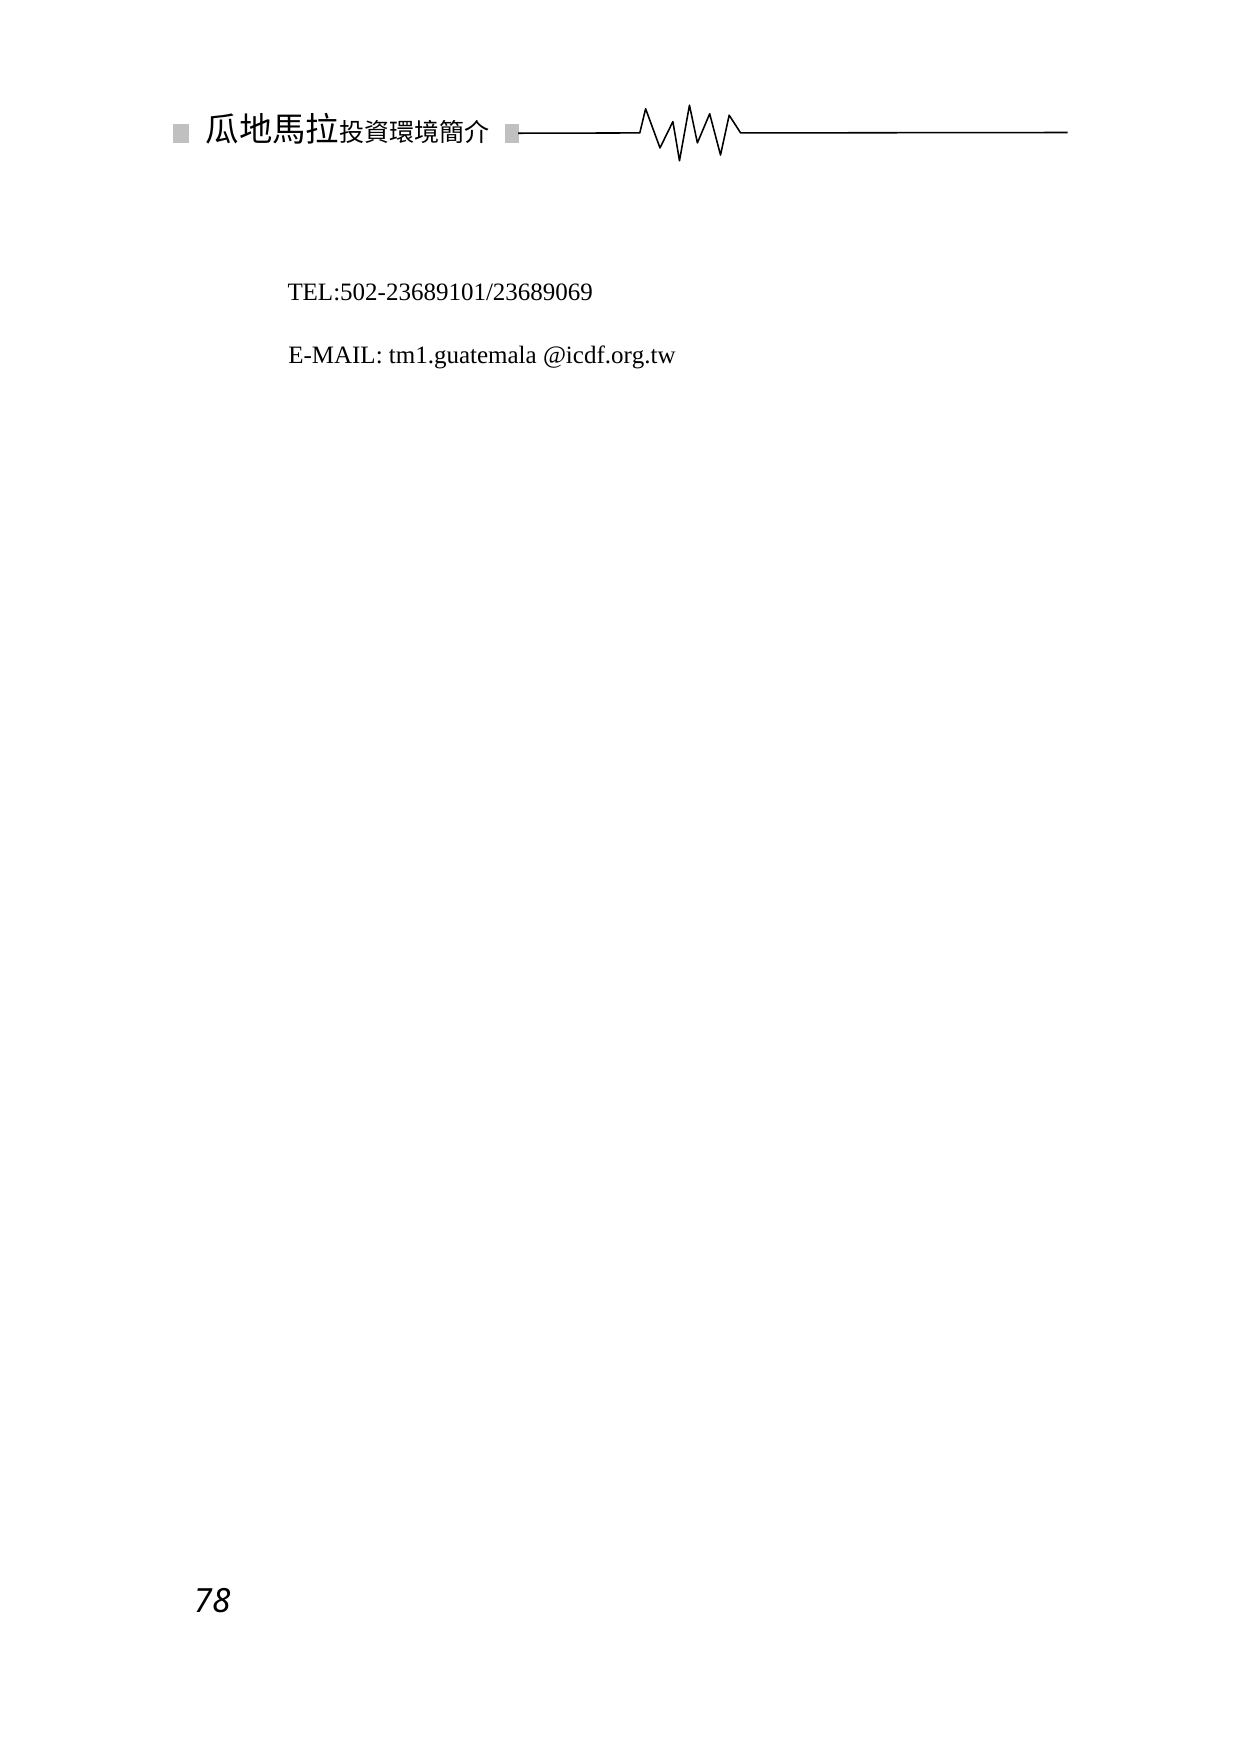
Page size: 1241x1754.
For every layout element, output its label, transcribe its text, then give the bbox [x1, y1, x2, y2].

text TEL:502-23689101/23689069 [207, 250, 1058, 313]
text E-MAIL: tm1.guatemala @icdf.org.tw [207, 313, 1058, 375]
